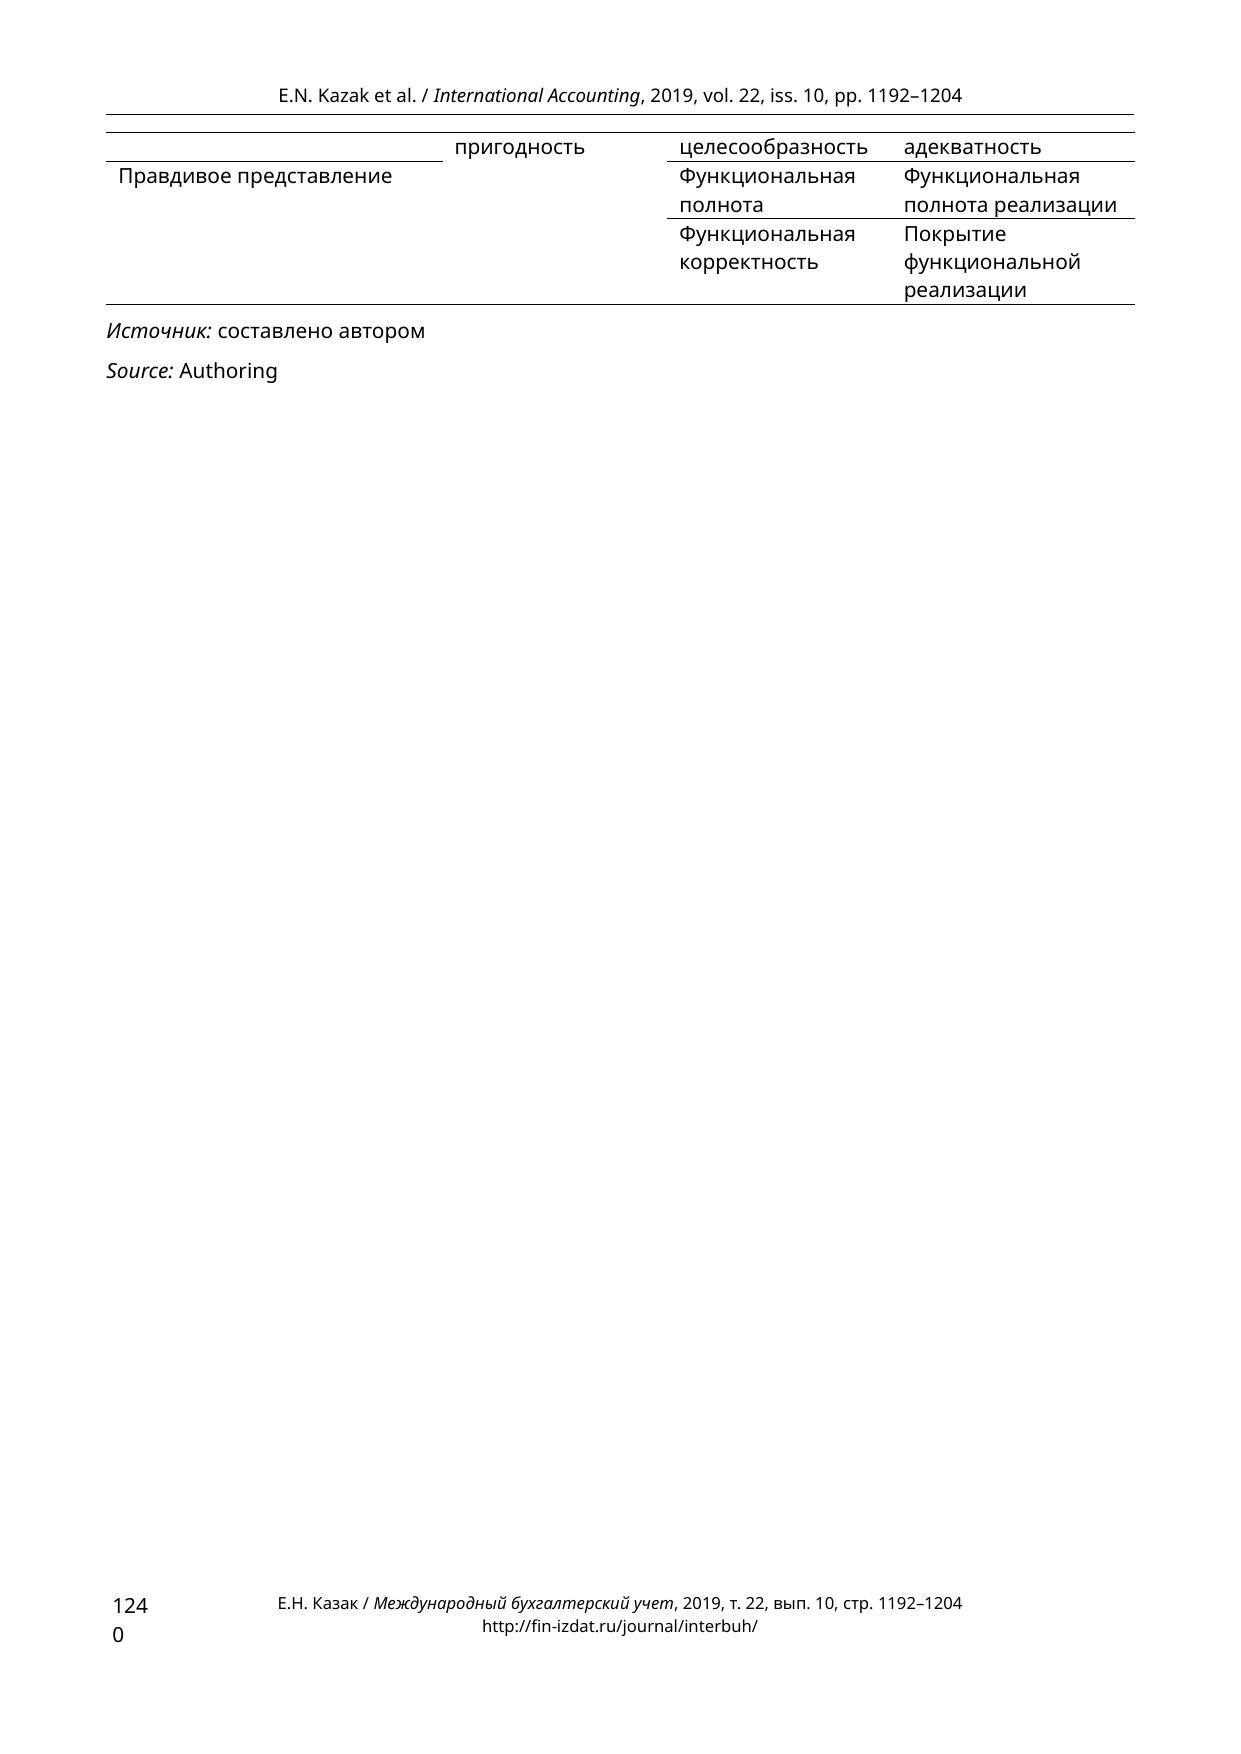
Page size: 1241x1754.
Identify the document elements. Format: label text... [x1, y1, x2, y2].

table_cell Правдивое представление [106, 162, 443, 304]
table_cell пригодность [443, 133, 667, 304]
table_cell [106, 133, 443, 161]
text Источник: составлено автором [106, 316, 1134, 345]
table_cell адекватность [892, 133, 1135, 161]
table_cell целесообразность [667, 133, 892, 161]
text Source: Authoring [106, 357, 1134, 385]
table_cell Функциональная полнота реализации [892, 162, 1135, 218]
table_cell Функциональная полнота [667, 162, 892, 218]
table_cell Покрытие функциональной реализации [892, 219, 1135, 304]
table_cell Функциональная корректность [667, 219, 892, 304]
